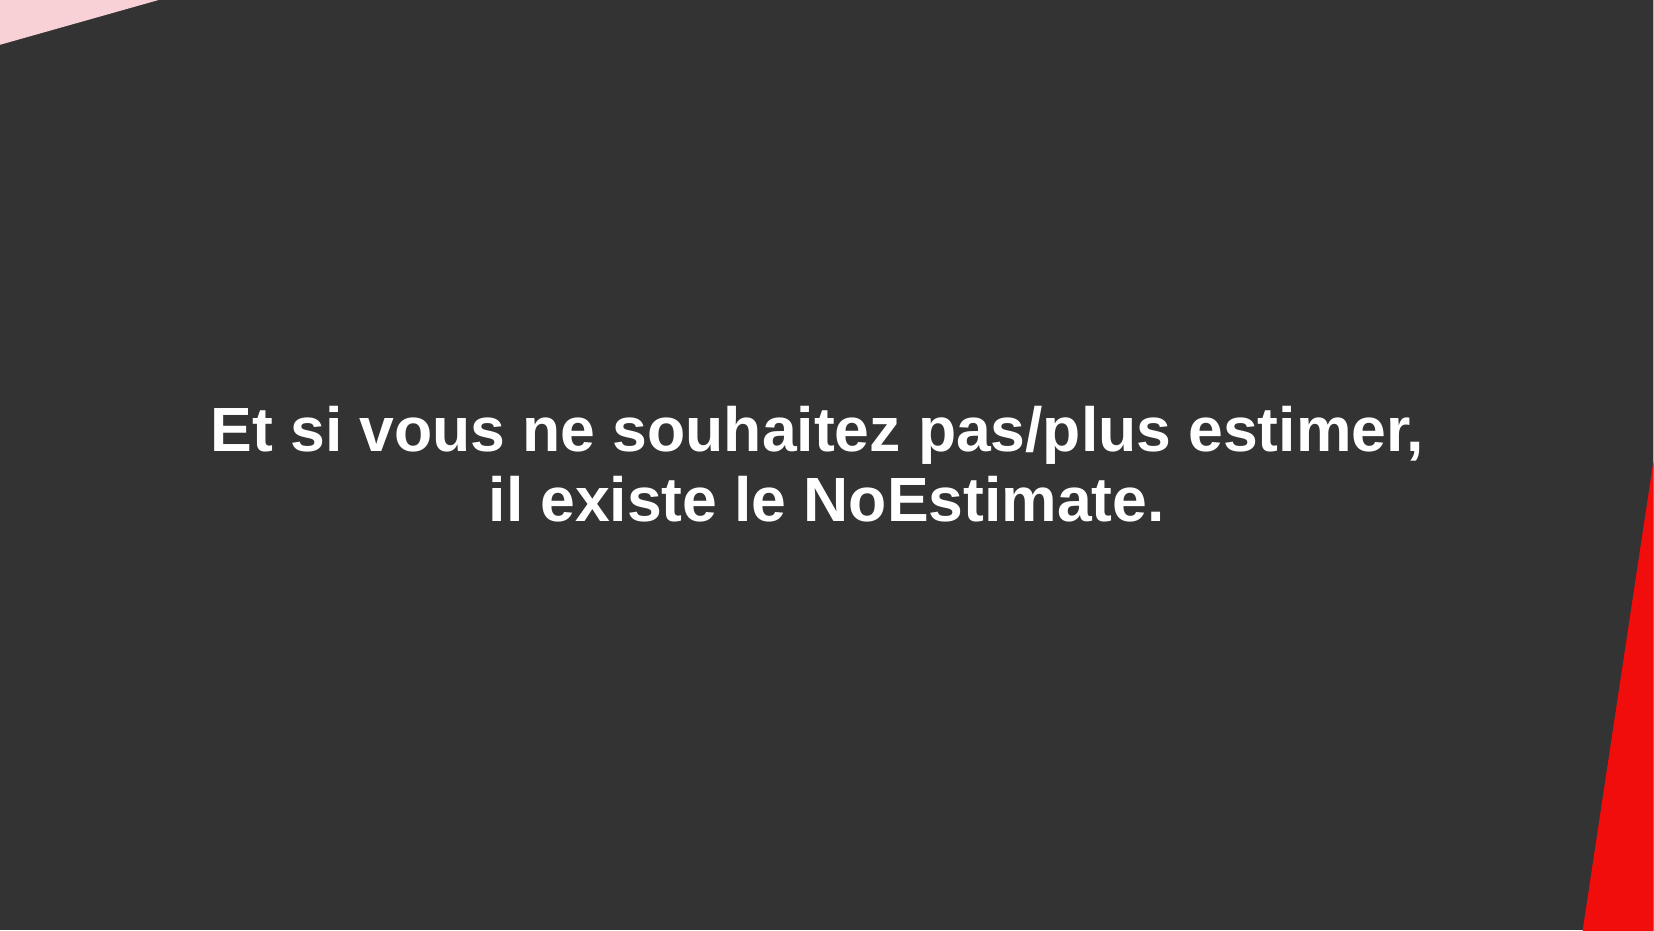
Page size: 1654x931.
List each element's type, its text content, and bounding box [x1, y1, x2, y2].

title Et si vous ne souhaitez pas/plus estimer, il existe le NoEstimate. [31, 352, 1622, 578]
text_box [0, 0, 159, 45]
text_box [1582, 458, 1654, 931]
